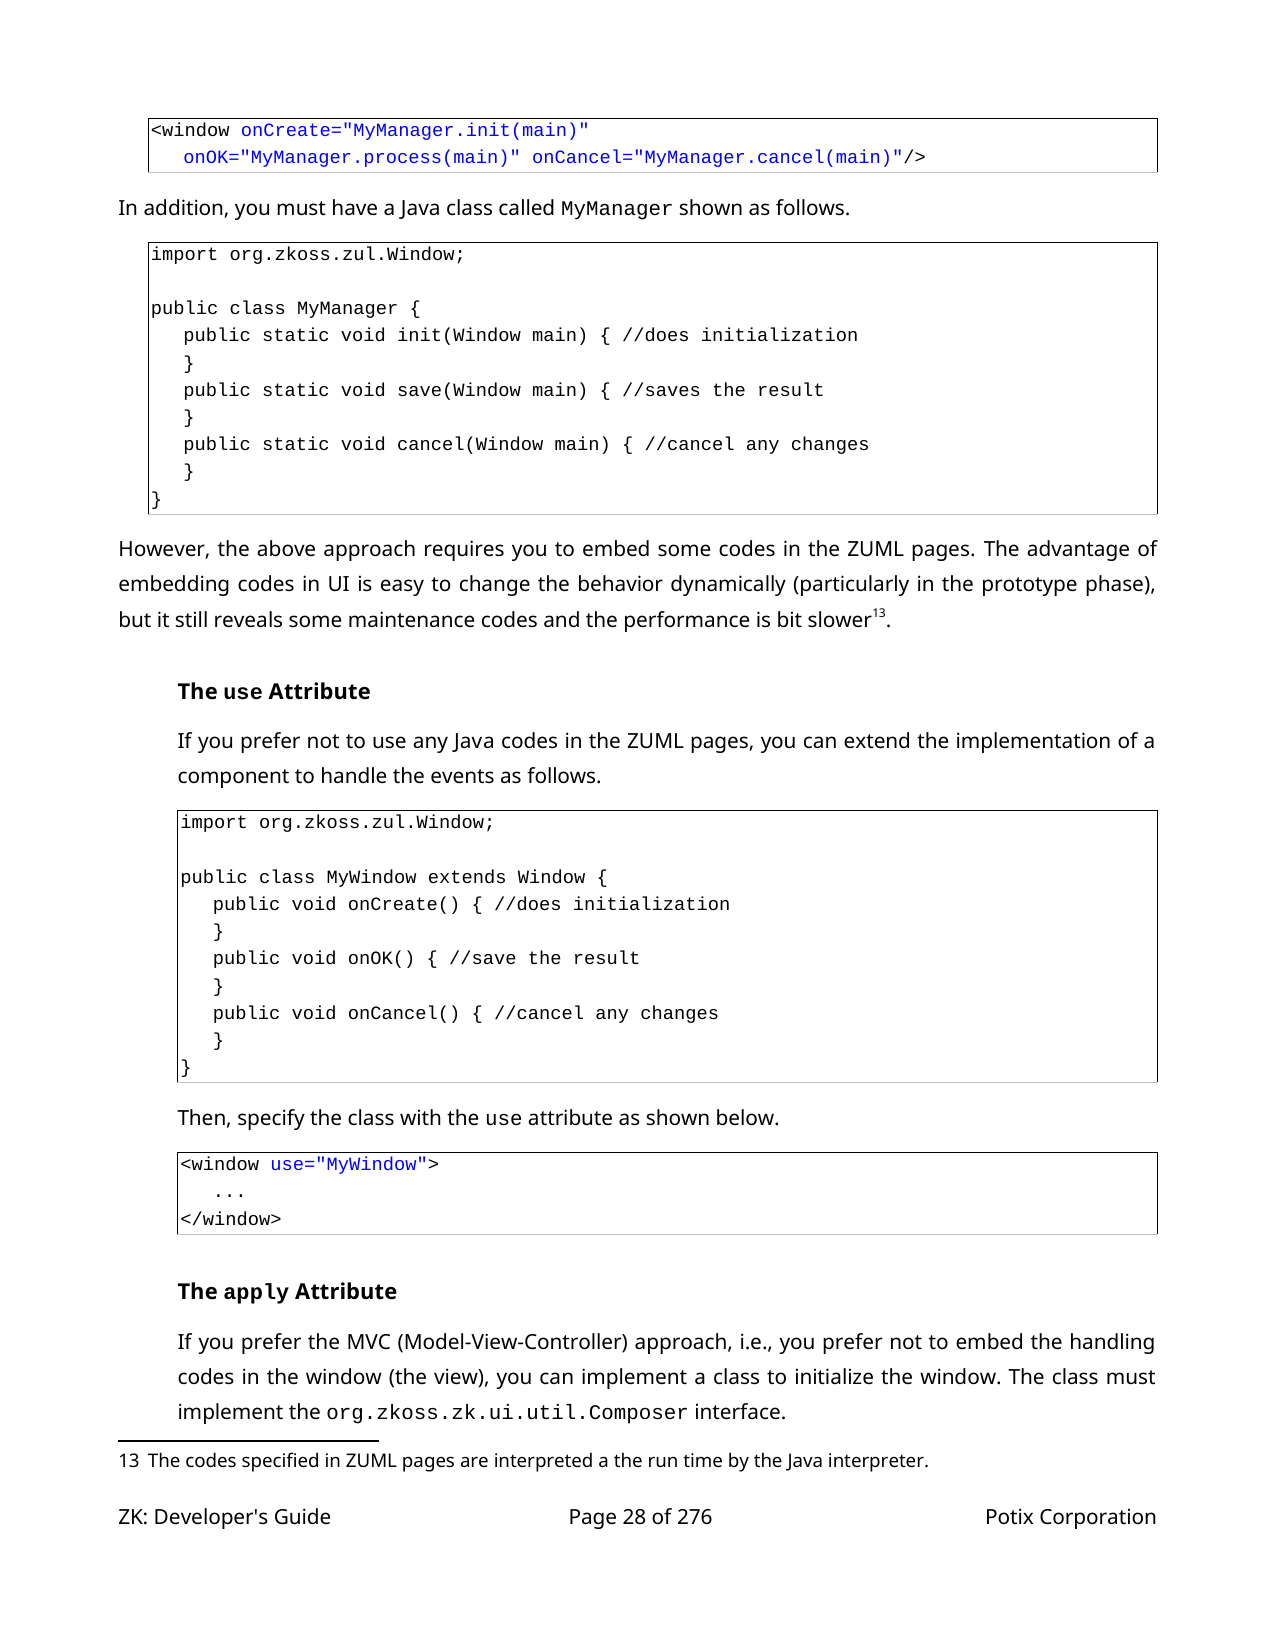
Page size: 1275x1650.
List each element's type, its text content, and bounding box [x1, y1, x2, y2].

text <window onCreate="MyManager.init(main)" onOK="MyManager.process(main)" onCancel="MyManager.cancel(main)"/> [149, 119, 1157, 172]
text } [178, 1055, 1157, 1082]
text The codes specified in ZUML pages are interpreted a the run time by the Java interpreter. [118, 1447, 1157, 1473]
text } [149, 486, 1157, 514]
subtitle The use Attribute [177, 676, 1157, 706]
text } [149, 351, 1157, 375]
text However, the above approach requires you to embed some codes in the ZUML pages. The advantage of embedding codes in UI is easy to change the behavior dynamically (particularly in the prototype phase), but it still reveals some maintenance codes and the performance is bit slower. [118, 534, 1157, 633]
text If you prefer not to use any Java codes in the ZUML pages, you can extend the implementation of a component to handle the events as follows. [177, 726, 1157, 790]
text public class MyManager { [149, 296, 1157, 320]
text <window use="MyWindow"> [178, 1153, 1157, 1176]
text public void onOK() { //save the result [178, 946, 1157, 971]
text import org.zkoss.zul.Window; [149, 243, 1157, 266]
text public void onCreate() { //does initialization [178, 892, 1157, 916]
text } [178, 1028, 1157, 1052]
text If you prefer the MVC (Model-View-Controller) approach, i.e., you prefer not to embed the handling codes in the window (the view), you can implement a class to initialize the window. The class must implement the org.zkoss.zk.ui.util.Composer interface. [177, 1327, 1157, 1426]
text } [178, 973, 1157, 998]
text In addition, you must have a Java class called MyManager shown as follows. [118, 193, 1157, 221]
text } [178, 919, 1157, 943]
text </window> [178, 1206, 1157, 1234]
text } [149, 459, 1157, 483]
text public class MyWindow extends Window { [178, 865, 1157, 889]
text public void onCancel() { //cancel any changes [178, 1001, 1157, 1025]
text ... [178, 1179, 1157, 1203]
subtitle The apply Attribute [177, 1276, 1157, 1306]
text public static void cancel(Window main) { //cancel any changes [149, 432, 1157, 456]
text public static void init(Window main) { //does initialization [149, 323, 1157, 348]
text public static void save(Window main) { //saves the result [149, 378, 1157, 402]
text Then, specify the class with the use attribute as shown below. [177, 1103, 1157, 1131]
text import org.zkoss.zul.Window; [178, 811, 1157, 834]
text } [149, 405, 1157, 429]
